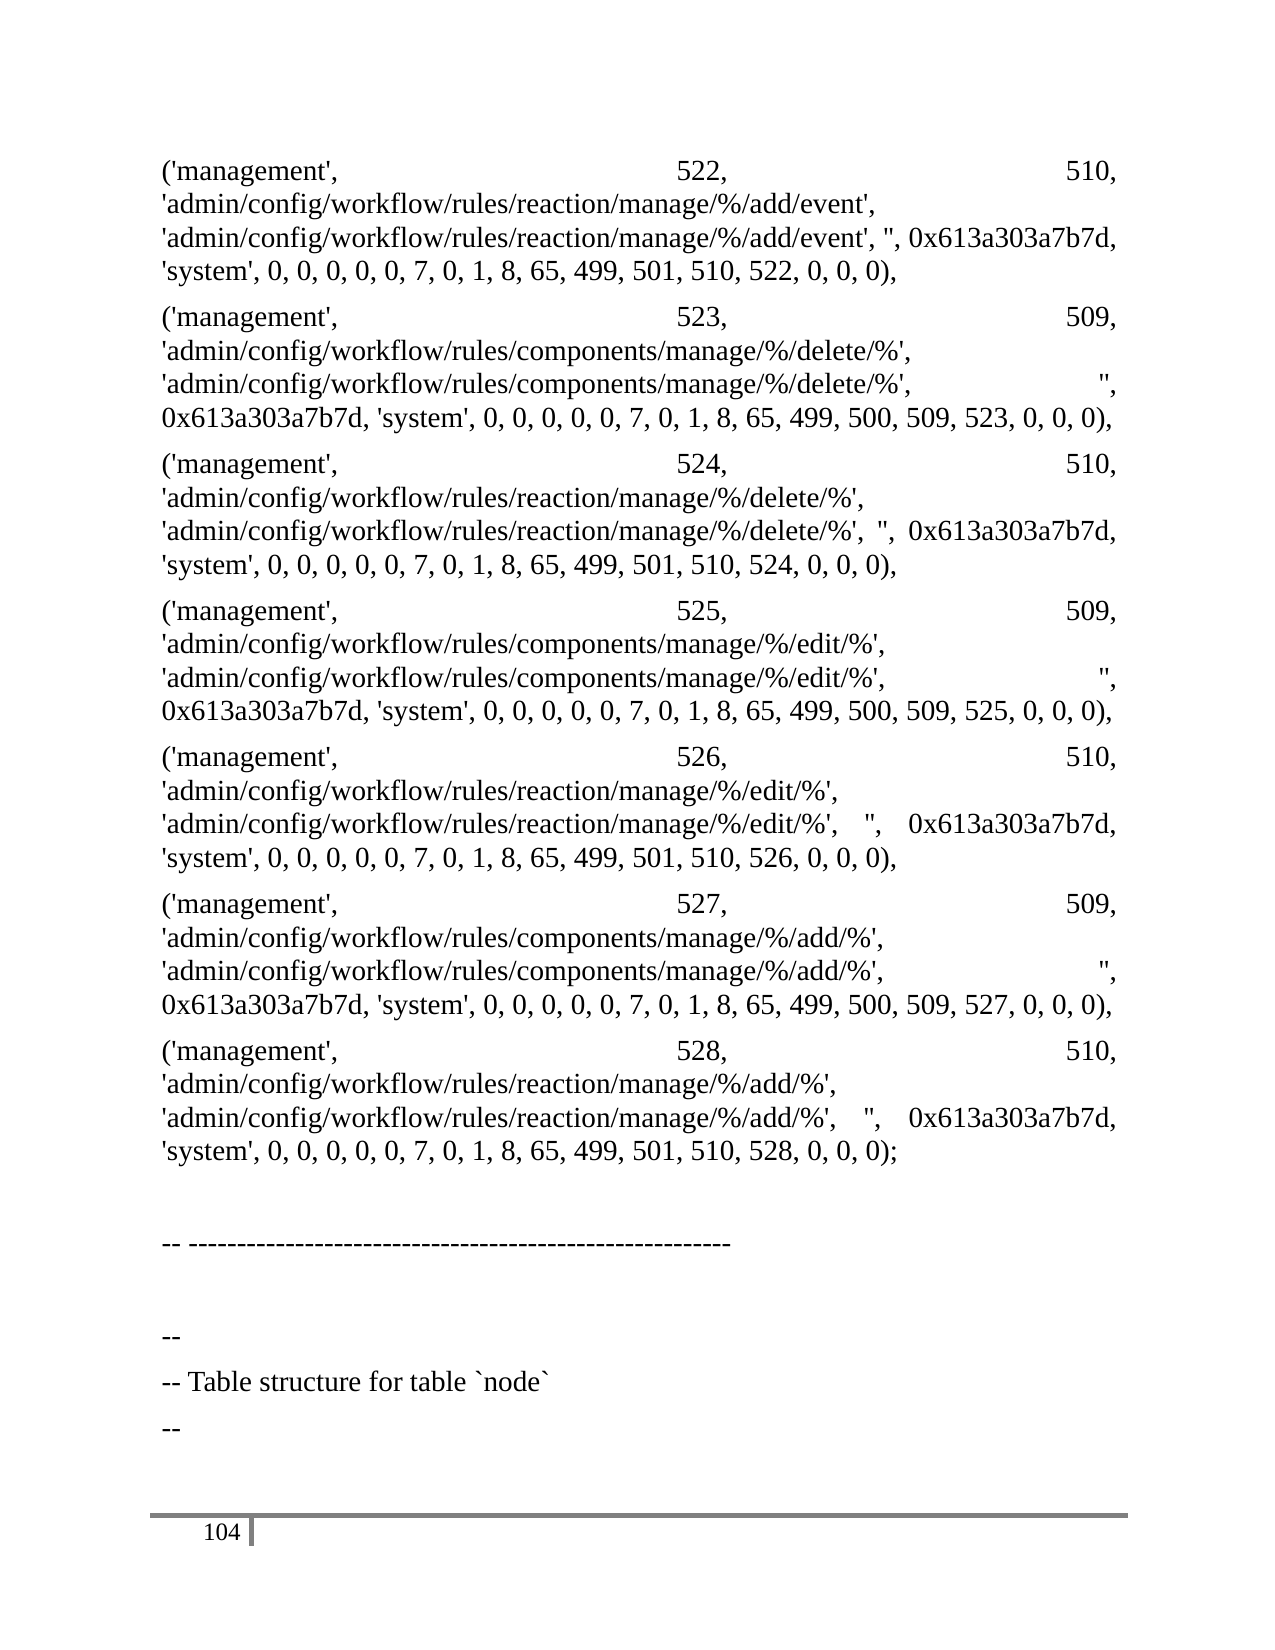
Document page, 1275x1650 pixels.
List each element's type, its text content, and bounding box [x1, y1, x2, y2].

text ('management', 522, 510, 'admin/config/workflow/rules/reaction/manage/%/add/event', 'admin/config/workflow/rules/reaction/manage/%/add/event', '', 0x613a303a7b7d, 'system', 0, 0, 0, 0, 0, 7, 0, 1, 8, 65, 499, 501, 510, 522, 0, 0, 0), [161, 153, 1117, 287]
text ('management', 528, 510, 'admin/config/workflow/rules/reaction/manage/%/add/%', 'admin/config/workflow/rules/reaction/manage/%/add/%', '', 0x613a303a7b7d, 'system', 0, 0, 0, 0, 0, 7, 0, 1, 8, 65, 499, 501, 510, 528, 0, 0, 0); [161, 1033, 1117, 1167]
text ('management', 524, 510, 'admin/config/workflow/rules/reaction/manage/%/delete/%', 'admin/config/workflow/rules/reaction/manage/%/delete/%', '', 0x613a303a7b7d, 'system', 0, 0, 0, 0, 0, 7, 0, 1, 8, 65, 499, 501, 510, 524, 0, 0, 0), [161, 446, 1117, 580]
text -- -------------------------------------------------------- [161, 1226, 1117, 1259]
text -- [161, 1410, 1117, 1443]
text ('management', 523, 509, 'admin/config/workflow/rules/components/manage/%/delete/%', 'admin/config/workflow/rules/components/manage/%/delete/%', '', 0x613a303a7b7d, 'system', 0, 0, 0, 0, 0, 7, 0, 1, 8, 65, 499, 500, 509, 523, 0, 0, 0), [161, 299, 1117, 434]
text ('management', 527, 509, 'admin/config/workflow/rules/components/manage/%/add/%', 'admin/config/workflow/rules/components/manage/%/add/%', '', 0x613a303a7b7d, 'system', 0, 0, 0, 0, 0, 7, 0, 1, 8, 65, 499, 500, 509, 527, 0, 0, 0), [161, 886, 1117, 1020]
text ('management', 525, 509, 'admin/config/workflow/rules/components/manage/%/edit/%', 'admin/config/workflow/rules/components/manage/%/edit/%', '', 0x613a303a7b7d, 'system', 0, 0, 0, 0, 0, 7, 0, 1, 8, 65, 499, 500, 509, 525, 0, 0, 0), [161, 593, 1117, 727]
text -- Table structure for table `node` [161, 1364, 1117, 1397]
text -- [161, 1318, 1117, 1351]
text ('management', 526, 510, 'admin/config/workflow/rules/reaction/manage/%/edit/%', 'admin/config/workflow/rules/reaction/manage/%/edit/%', '', 0x613a303a7b7d, 'system', 0, 0, 0, 0, 0, 7, 0, 1, 8, 65, 499, 501, 510, 526, 0, 0, 0), [161, 739, 1117, 874]
